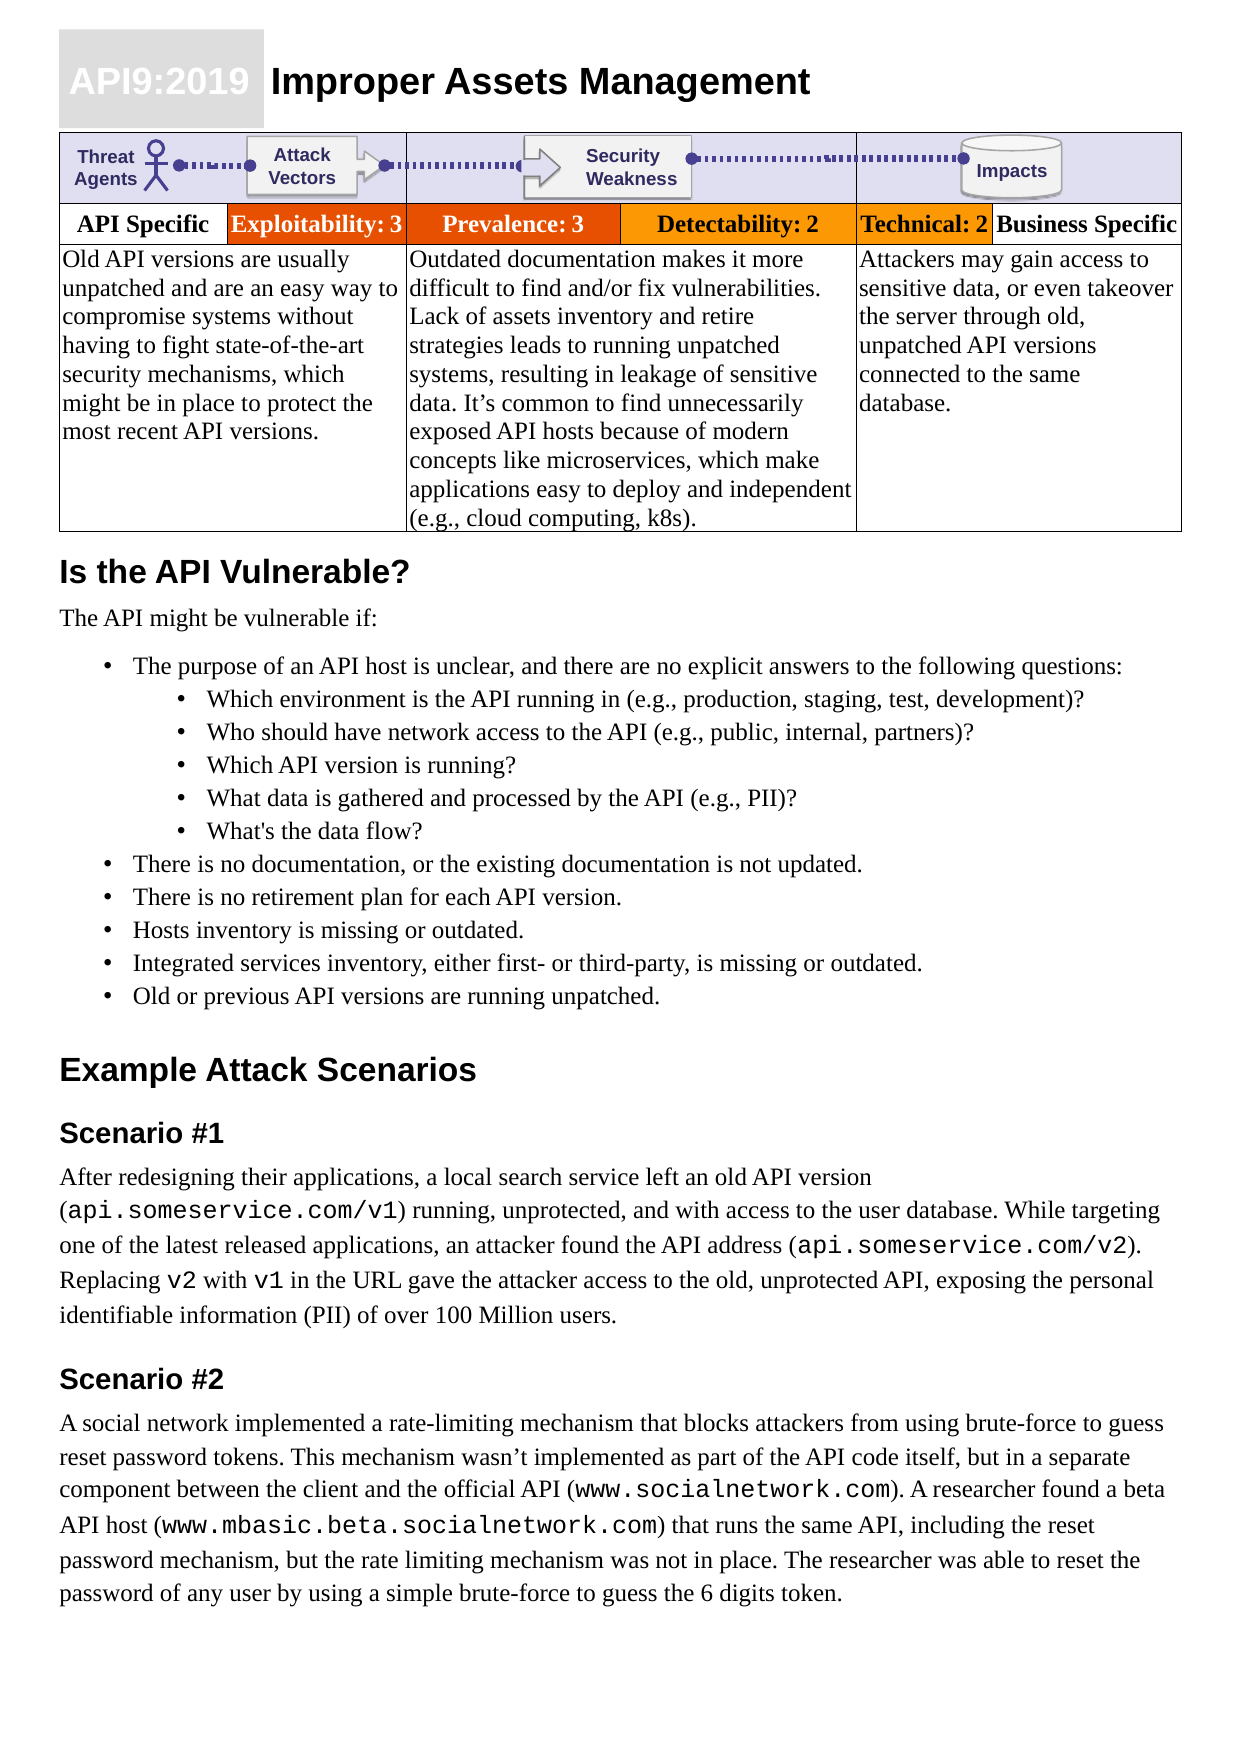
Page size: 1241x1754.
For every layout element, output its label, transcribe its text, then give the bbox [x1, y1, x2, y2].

table_cell Outdated documentation makes it more difficult to find and/or fix vulnerabilities. Lack of assets inventory and retire strategies leads to running unpatched systems, resulting in leakage of sensitive data. It’s common to find unnecessarily exposed API hosts because of modern concepts like microservices, which make applications easy to deploy and independent (e.g., cloud computing, k8s). [407, 245, 856, 531]
table_header [60, 133, 227, 203]
table_header [620, 133, 856, 203]
table_cell Detectability: 2 [621, 204, 856, 244]
list Hosts inventory is missing or outdated. [103, 915, 1181, 944]
list The purpose of an API host is unclear, and there are no explicit answers to the following questions: [103, 651, 1181, 680]
list Which API version is running? [177, 750, 1181, 779]
table_cell Exploitability: 3 [228, 204, 406, 244]
text After redesigning their applications, a local search service left an old API version (api.someservice.com/v1) running, unprotected, and with access to the user database. While targeting one of the latest released applications, an attacker found the API address (api.someservice.com/v2). Replacing v2 with v1 in the URL gave the attacker access to the old, unprotected API, exposing the personal identifiable information (PII) of over 100 Million users. [59, 1162, 1181, 1329]
list There is no retirement plan for each API version. [103, 882, 1181, 911]
list What data is gathered and processed by the API (e.g., PII)? [177, 783, 1181, 812]
list Integrated services inventory, either first- or third-party, is missing or outdated. [103, 948, 1181, 977]
table_cell Business Specific [993, 204, 1181, 244]
subtitle Scenario #2 [59, 1362, 1181, 1396]
table_header [407, 133, 620, 203]
table_header [992, 133, 1181, 203]
table_cell Prevalence: 3 [407, 204, 620, 244]
table_cell API Specific [60, 204, 227, 244]
table_cell Old API versions are usually unpatched and are an easy way to compromise systems without having to fight state-of-the-art security mechanisms, which might be in place to protect the most recent API versions. [60, 245, 406, 531]
list There is no documentation, or the existing documentation is not updated. [103, 849, 1181, 878]
list Which environment is the API running in (e.g., production, staging, test, development)? [177, 684, 1181, 713]
list What's the data flow? [177, 816, 1181, 845]
list Old or previous API versions are running unpatched. [103, 981, 1181, 1010]
table_cell Attackers may gain access to sensitive data, or even takeover the server through old, unpatched API versions connected to the same database. [857, 245, 1181, 531]
text The API might be vulnerable if: [59, 603, 1181, 632]
table_header [227, 133, 406, 203]
list Who should have network access to the API (e.g., public, internal, partners)? [177, 717, 1181, 746]
text A social network implemented a rate-limiting mechanism that blocks attackers from using brute-force to guess reset password tokens. This mechanism wasn’t implemented as part of the API code itself, but in a separate component between the client and the official API (www.socialnetwork.com). A researcher found a beta API host (www.mbasic.beta.socialnetwork.com) that runs the same API, including the reset password mechanism, but the rate limiting mechanism was not in place. The researcher was able to reset the password of any user by using a simple brute-force to guess the 6 digits token. [59, 1408, 1181, 1607]
subtitle Scenario #1 [59, 1116, 1181, 1149]
subtitle Example Attack Scenarios [59, 1050, 1181, 1088]
subtitle Is the API Vulnerable? [59, 552, 1181, 591]
table_header [857, 133, 992, 203]
table_cell Technical: 2 [857, 204, 992, 244]
